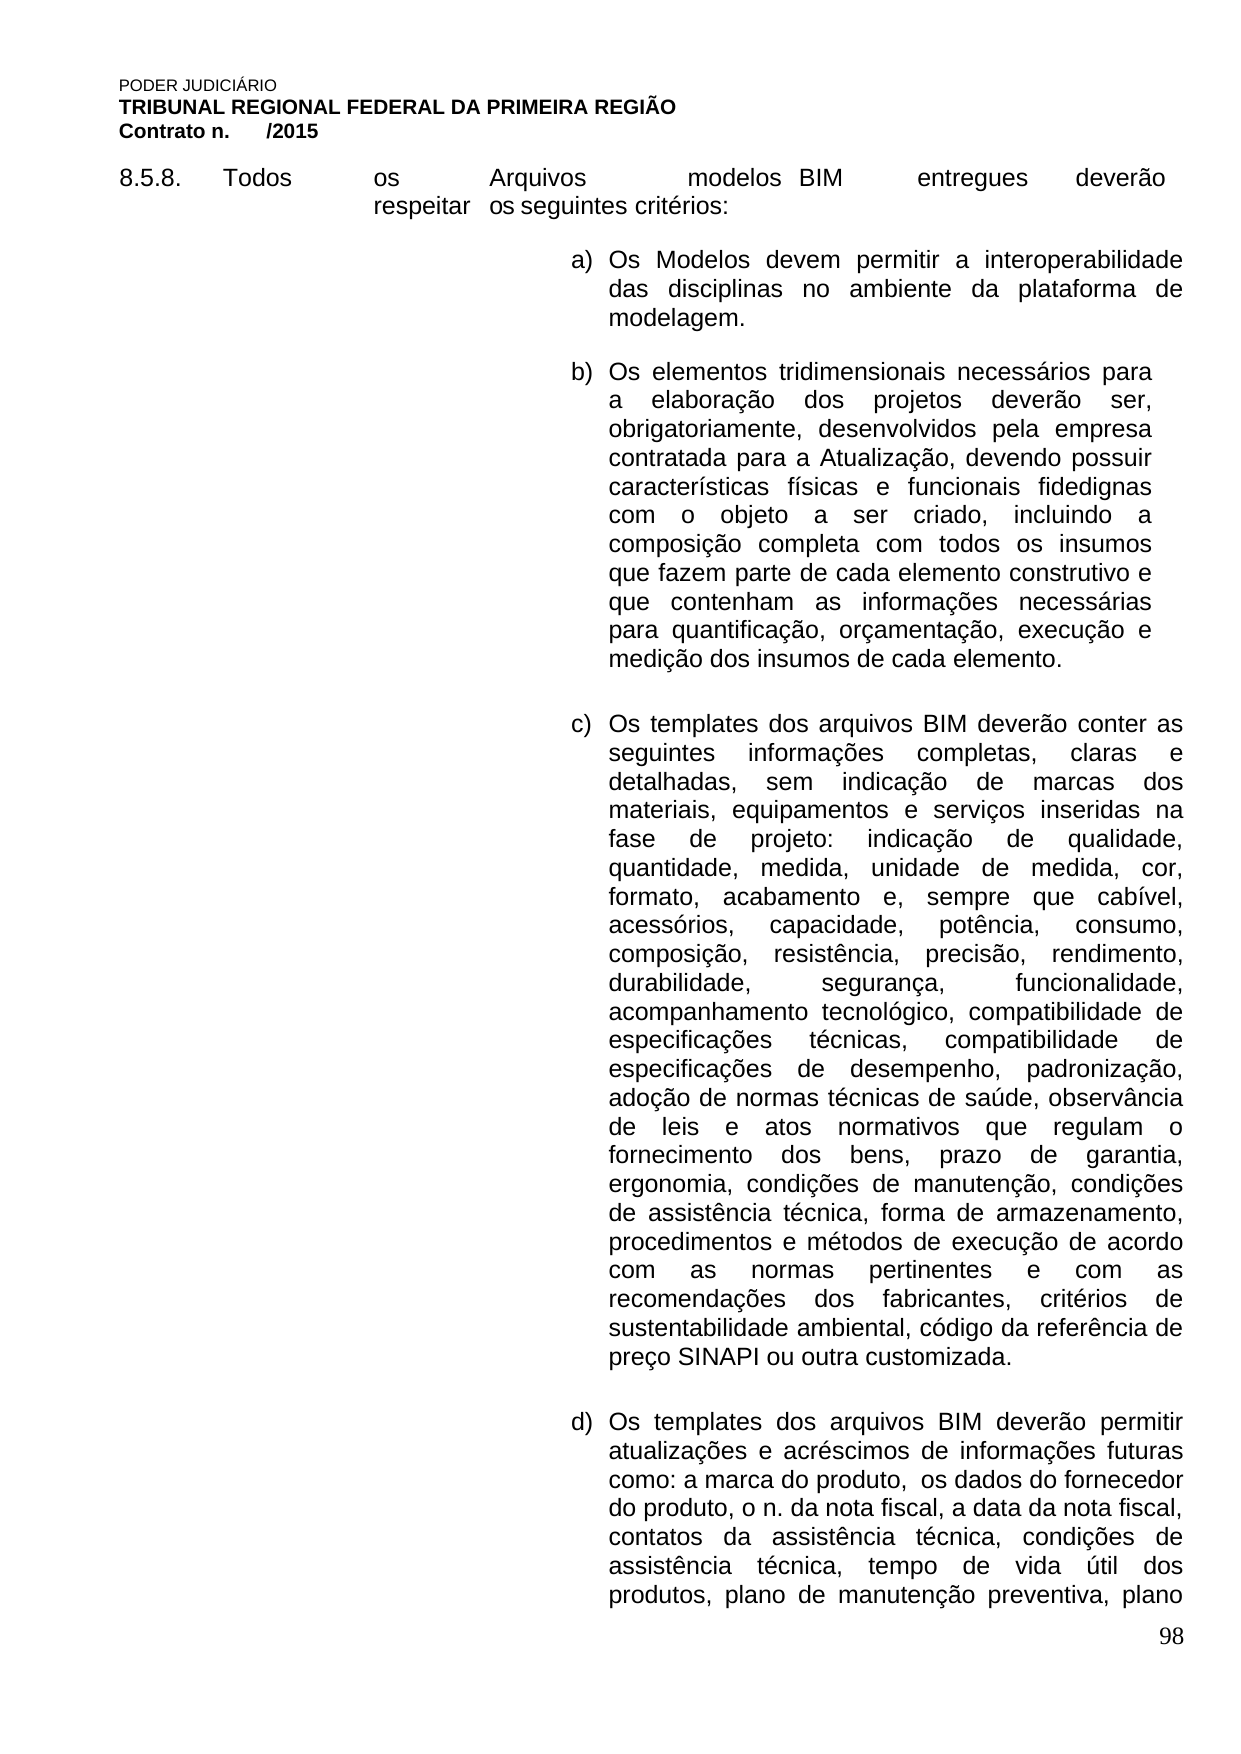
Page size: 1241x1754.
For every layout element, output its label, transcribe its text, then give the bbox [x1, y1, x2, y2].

list Todos os Arquivos modelos BIM entregues deverão respeitar os seguintes critérios: [119, 162, 1184, 220]
list Os templates dos arquivos BIM deverão conter as seguintes informações completas, claras e detalhadas, sem indicação de marcas dos materiais, equipamentos e serviços inseridas na fase de projeto: indicação de qualidade, quantidade, medida, unidade de medida, cor, formato, acabamento e, sempre que cabível, acessórios, capacidade, potência, consumo, composição, resistência, precisão, rendimento, durabilidade, segurança, funcionalidade, acompanhamento tecnológico, compatibilidade de especificações técnicas, compatibilidade de especificações de desempenho, padronização, adoção de normas técnicas de saúde, observância de leis e atos normativos que regulam o fornecimento dos bens, prazo de garantia, ergonomia, condições de manutenção, condições de assistência técnica, forma de armazenamento, procedimentos e métodos de execução de acordo com as normas pertinentes e com as recomendações dos fabricantes, critérios de sustentabilidade ambiental, código da referência de preço SINAPI ou outra customizada. [571, 709, 1184, 1371]
list Os Modelos devem permitir a interoperabilidade das disciplinas no ambiente da plataforma de modelagem. [571, 245, 1184, 331]
list Os elementos tridimensionais necessários para a elaboração dos projetos deverão ser, obrigatoriamente, desenvolvidos pela empresa contratada para a Atualização, devendo possuir características físicas e funcionais fidedignas com o objeto a ser criado, incluindo a composição completa com todos os insumos que fazem parte de cada elemento construtivo e que contenham as informações necessárias para quantificação, orçamentação, execução e medição dos insumos de cada elemento. [571, 356, 1153, 673]
list Os templates dos arquivos BIM deverão permitir atualizações e acréscimos de informações futuras como: a marca do produto, os dados do fornecedor do produto, o n. da nota fiscal, a data da nota fiscal, contatos da assistência técnica, condições de assistência técnica, tempo de vida útil dos produtos, plano de manutenção preventiva, plano [571, 1407, 1184, 1608]
